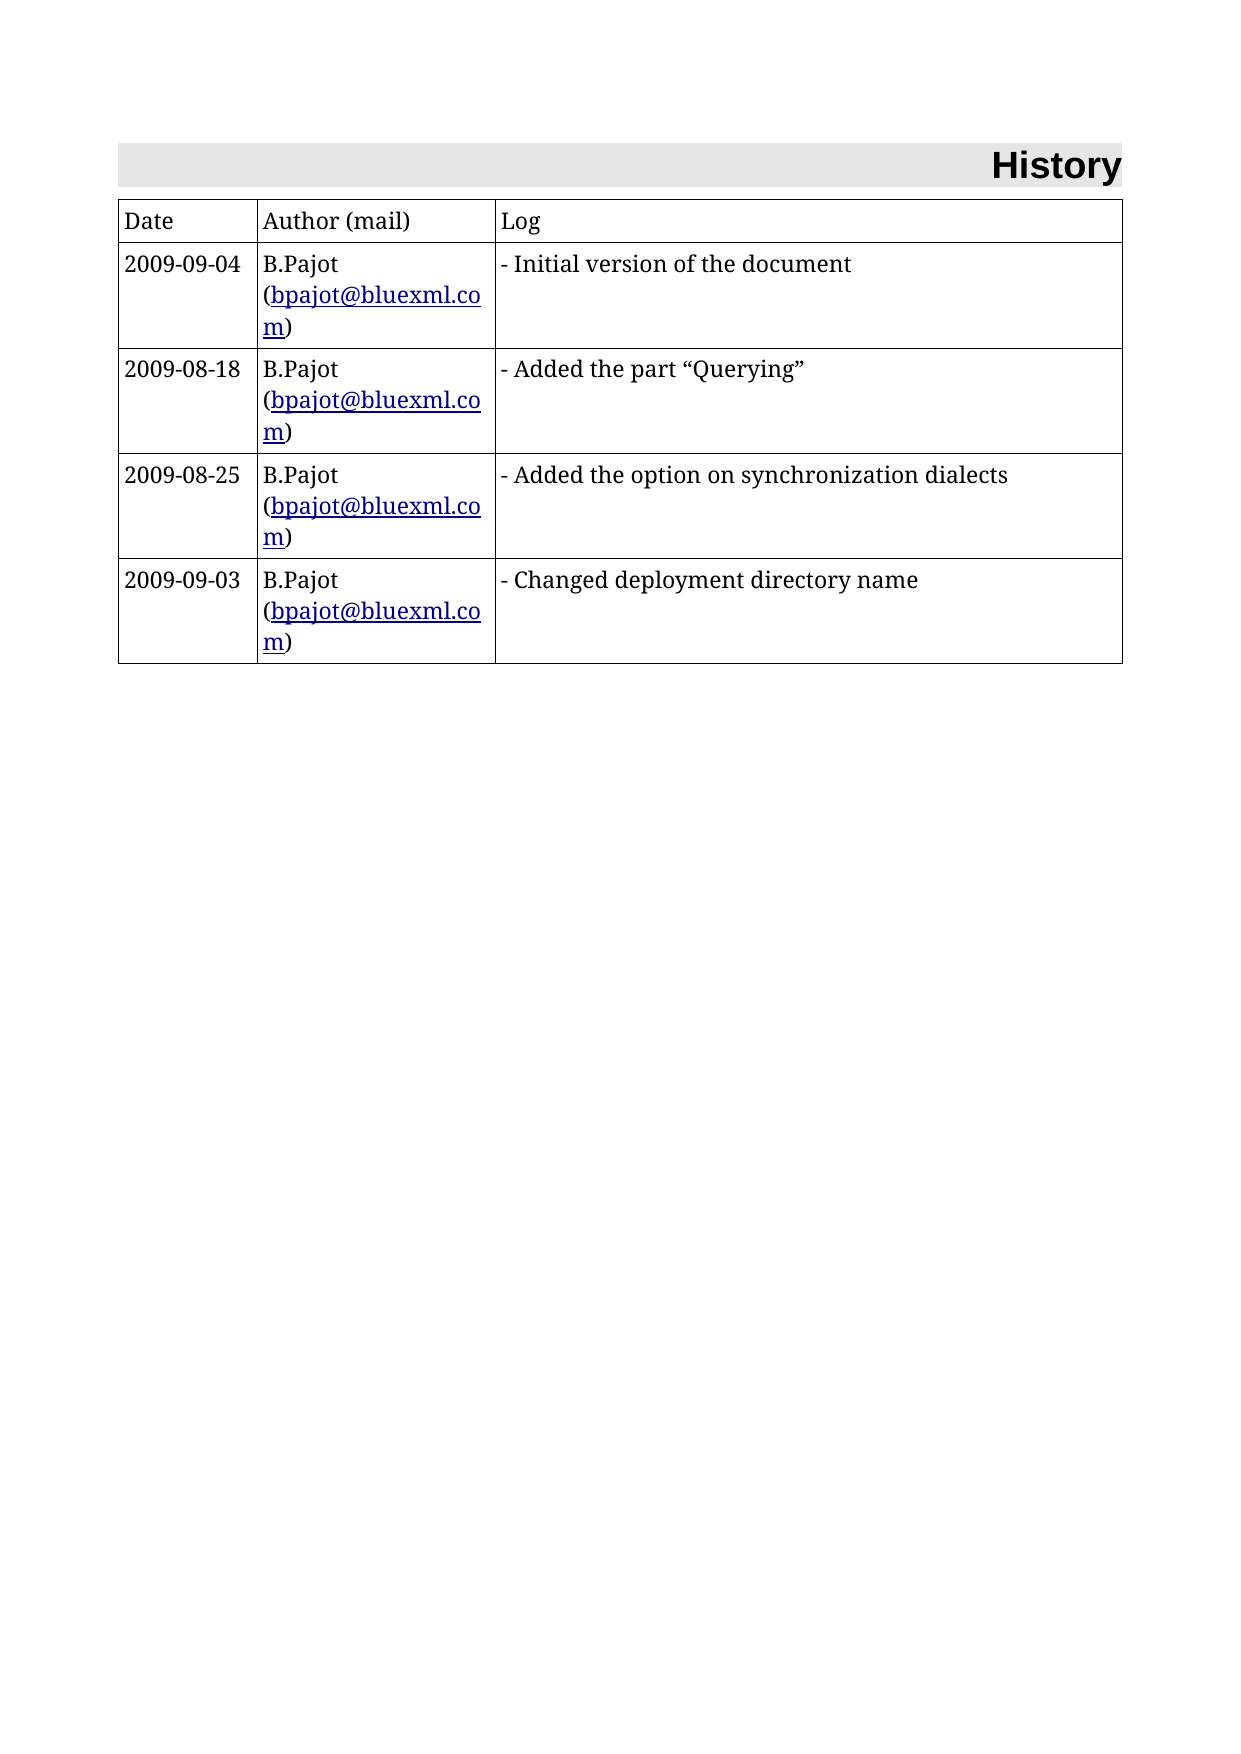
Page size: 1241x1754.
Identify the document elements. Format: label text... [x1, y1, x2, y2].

subtitle History [118, 143, 1122, 187]
table_cell - Changed deployment directory name [496, 559, 1122, 663]
table_header Author (mail) [258, 200, 495, 242]
table_cell B.Pajot (bpajot@bluexml.com) [258, 243, 495, 347]
table_cell 2009-08-25 [119, 454, 257, 558]
table_cell - Initial version of the document [496, 243, 1122, 347]
table_cell B.Pajot (bpajot@bluexml.com) [258, 559, 495, 663]
table_cell 2009-08-18 [119, 349, 257, 453]
table_cell - Added the part “Querying” [496, 349, 1122, 453]
table_cell 2009-09-03 [119, 559, 257, 663]
table_cell 2009-09-04 [119, 243, 257, 347]
table_header Date [119, 200, 257, 242]
table_header Log [496, 200, 1122, 242]
table_cell - Added the option on synchronization dialects [496, 454, 1122, 558]
table_cell B.Pajot (bpajot@bluexml.com) [258, 454, 495, 558]
table_cell B.Pajot (bpajot@bluexml.com) [258, 349, 495, 453]
